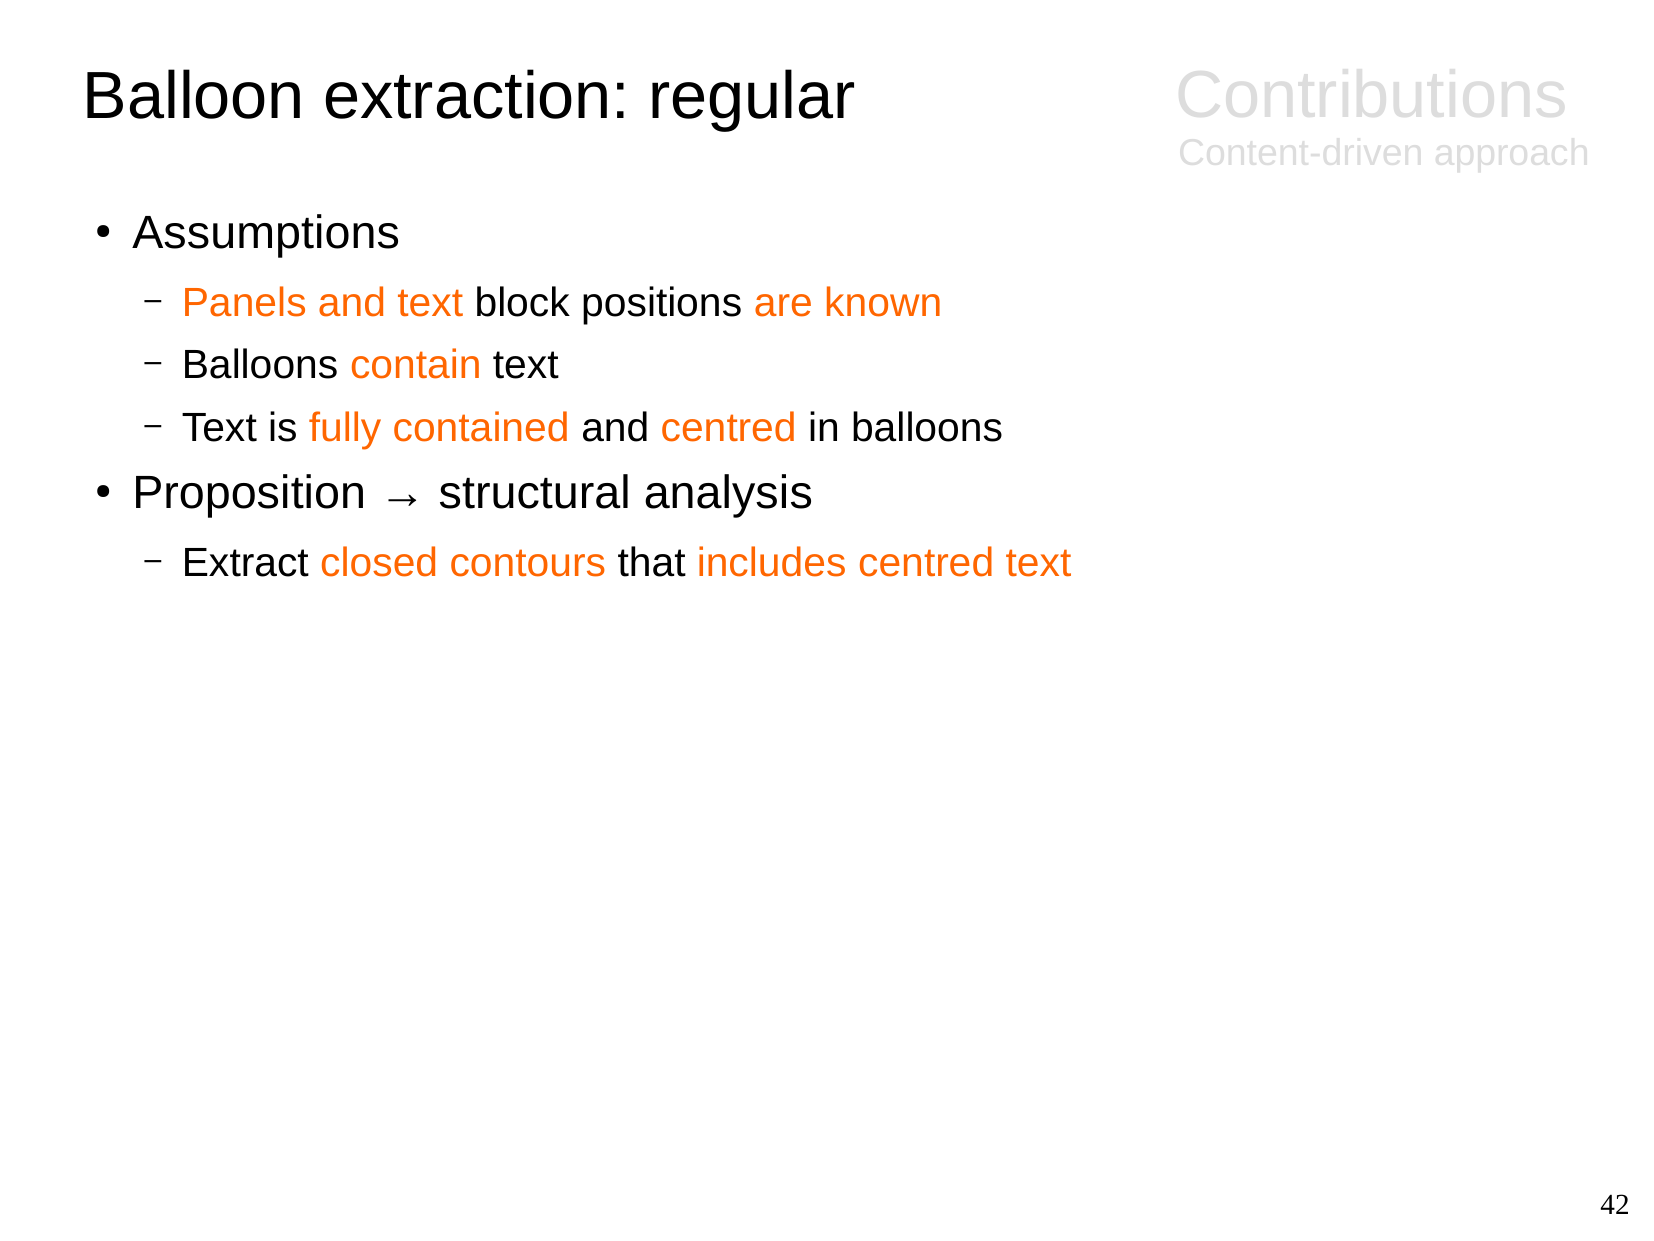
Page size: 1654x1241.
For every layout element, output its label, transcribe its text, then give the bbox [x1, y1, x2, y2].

list Assumptions Panels and text block positions are known Balloons contain text Text is fully contained and centred in balloons Proposition → structural analysis Extract closed contours that includes centred text [82, 206, 1571, 587]
title Balloon extraction: regular [82, 49, 1571, 142]
